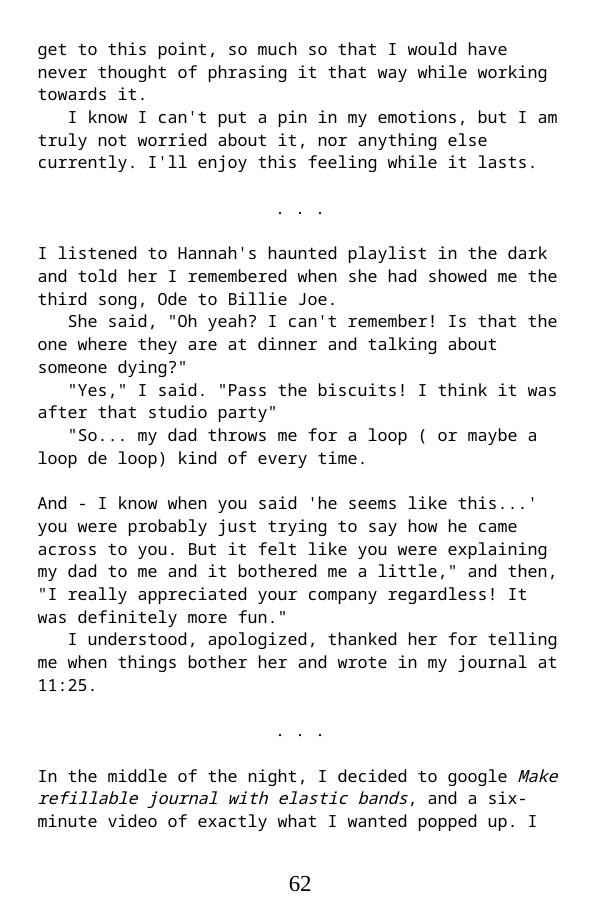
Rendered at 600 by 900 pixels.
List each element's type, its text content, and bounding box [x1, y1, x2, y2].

text I understood, apologized, thanked her for telling me when things bother her and wrote in my journal at 11:25. [37, 628, 562, 696]
text "Yes," I said. "Pass the biscuits! I think it was after that studio party" [37, 378, 562, 423]
text . . . [37, 196, 562, 219]
text She said, "Oh yeah? I can't remember! Is that the one where they are at dinner and talking about someone dying?" [37, 310, 562, 378]
text I know I can't put a pin in my emotions, but I am truly not worried about it, nor anything else currently. I'll enjoy this feeling while it lasts. [37, 106, 562, 174]
text And - I know when you said 'he seems like this...' you were probably just trying to say how he came across to you. But it felt like you were explaining my dad to me and it bothered me a little," and then, "I really appreciated your company regardless! It was definitely more fun." [37, 492, 562, 628]
text get to this point, so much so that I would have never thought of phrasing it that way while working towards it. [37, 37, 562, 106]
text I listened to Hannah's haunted playlist in the dark and told her I remembered when she had showed me the third song, Ode to Billie Joe. [37, 242, 562, 310]
text In the middle of the night, I decided to google Make refillable journal with elastic bands, and a six-minute video of exactly what I wanted popped up. I [37, 764, 562, 832]
text "So... my dad throws me for a loop ( or maybe a loop de loop) kind of every time. [37, 423, 562, 469]
text . . . [37, 719, 562, 741]
